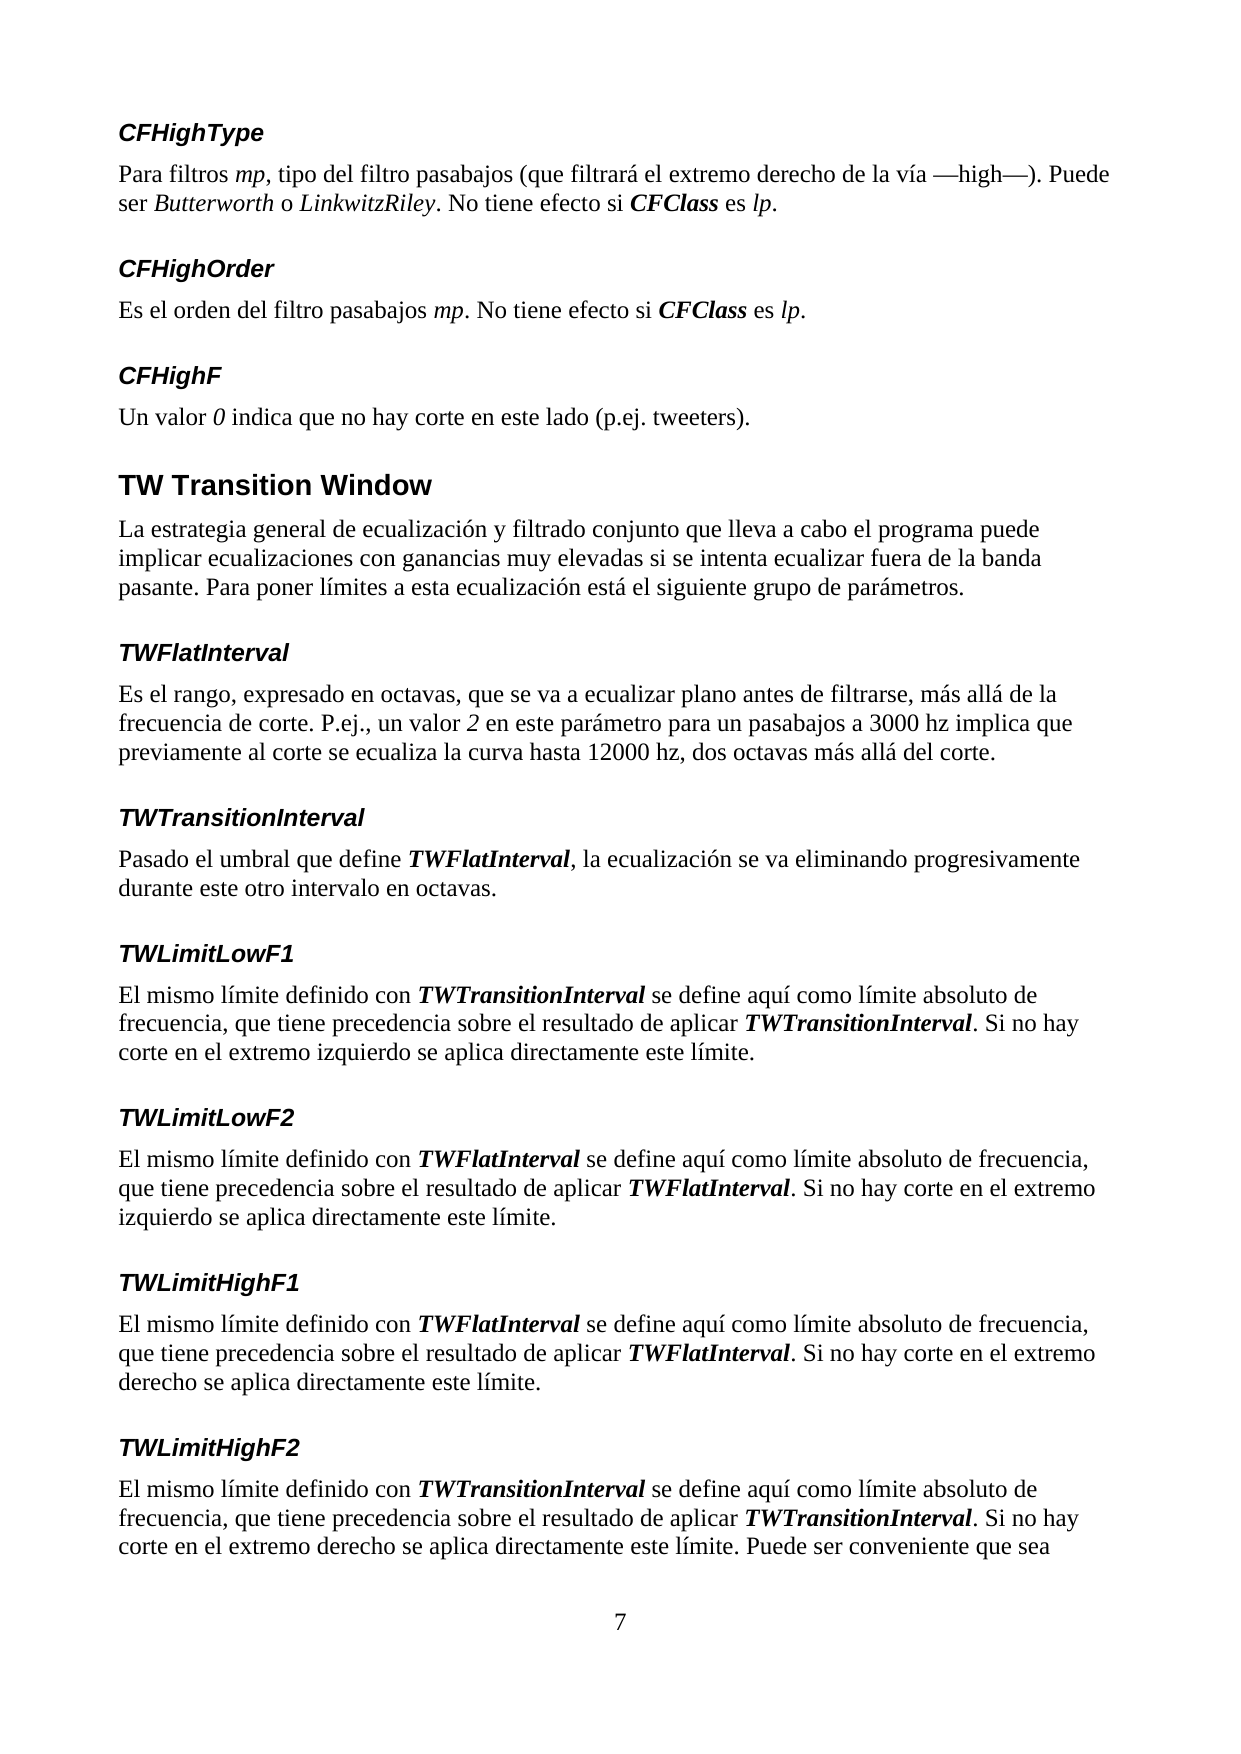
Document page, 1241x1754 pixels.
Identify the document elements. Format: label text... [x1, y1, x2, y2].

text Es el rango, expresado en octavas, que se va a ecualizar plano antes de filtrarse, más allá de la frecuencia de corte. P.ej., un valor 2 en este parámetro para un pasabajos a 3000 hz implica que previamente al corte se ecualiza la curva hasta 12000 hz, dos octavas más allá del corte. [118, 679, 1122, 765]
subtitle CFHighF [118, 361, 1122, 390]
subtitle CFHighOrder [118, 254, 1122, 283]
text Pasado el umbral que define TWFlatInterval, la ecualización se va eliminando progresivamente durante este otro intervalo en octavas. [118, 844, 1122, 901]
subtitle TWLimitHighF1 [118, 1268, 1122, 1297]
subtitle TWTransitionInterval [118, 803, 1122, 831]
subtitle TWLimitLowF2 [118, 1103, 1122, 1132]
text El mismo límite definido con TWFlatInterval se define aquí como límite absoluto de frecuencia, que tiene precedencia sobre el resultado de aplicar TWFlatInterval. Si no hay corte en el extremo derecho se aplica directamente este límite. [118, 1309, 1122, 1395]
text El mismo límite definido con TWFlatInterval se define aquí como límite absoluto de frecuencia, que tiene precedencia sobre el resultado de aplicar TWFlatInterval. Si no hay corte en el extremo izquierdo se aplica directamente este límite. [118, 1144, 1122, 1231]
subtitle TWLimitHighF2 [118, 1433, 1122, 1461]
subtitle CFHighType [118, 118, 1122, 147]
text El mismo límite definido con TWTransitionInterval se define aquí como límite absoluto de frecuencia, que tiene precedencia sobre el resultado de aplicar TWTransitionInterval. Si no hay corte en el extremo izquierdo se aplica directamente este límite. [118, 980, 1122, 1066]
subtitle TW Transition Window [118, 468, 1122, 502]
text El mismo límite definido con TWTransitionInterval se define aquí como límite absoluto de frecuencia, que tiene precedencia sobre el resultado de aplicar TWTransitionInterval. Si no hay corte en el extremo derecho se aplica directamente este límite. Puede ser conveniente que sea [118, 1474, 1122, 1560]
text Para filtros mp, tipo del filtro pasabajos (que filtrará el extremo derecho de la vía —high—). Puede ser Butterworth o LinkwitzRiley. No tiene efecto si CFClass es lp. [118, 159, 1122, 217]
text Es el orden del filtro pasabajos mp. No tiene efecto si CFClass es lp. [118, 295, 1122, 324]
text La estrategia general de ecualización y filtrado conjunto que lleva a cabo el programa puede implicar ecualizaciones con ganancias muy elevadas si se intenta ecualizar fuera de la banda pasante. Para poner límites a esta ecualización está el siguiente grupo de parámetros. [118, 514, 1122, 601]
subtitle TWLimitLowF1 [118, 939, 1122, 967]
subtitle TWFlatInterval [118, 638, 1122, 667]
text Un valor 0 indica que no hay corte en este lado (p.ej. tweeters). [118, 402, 1122, 431]
